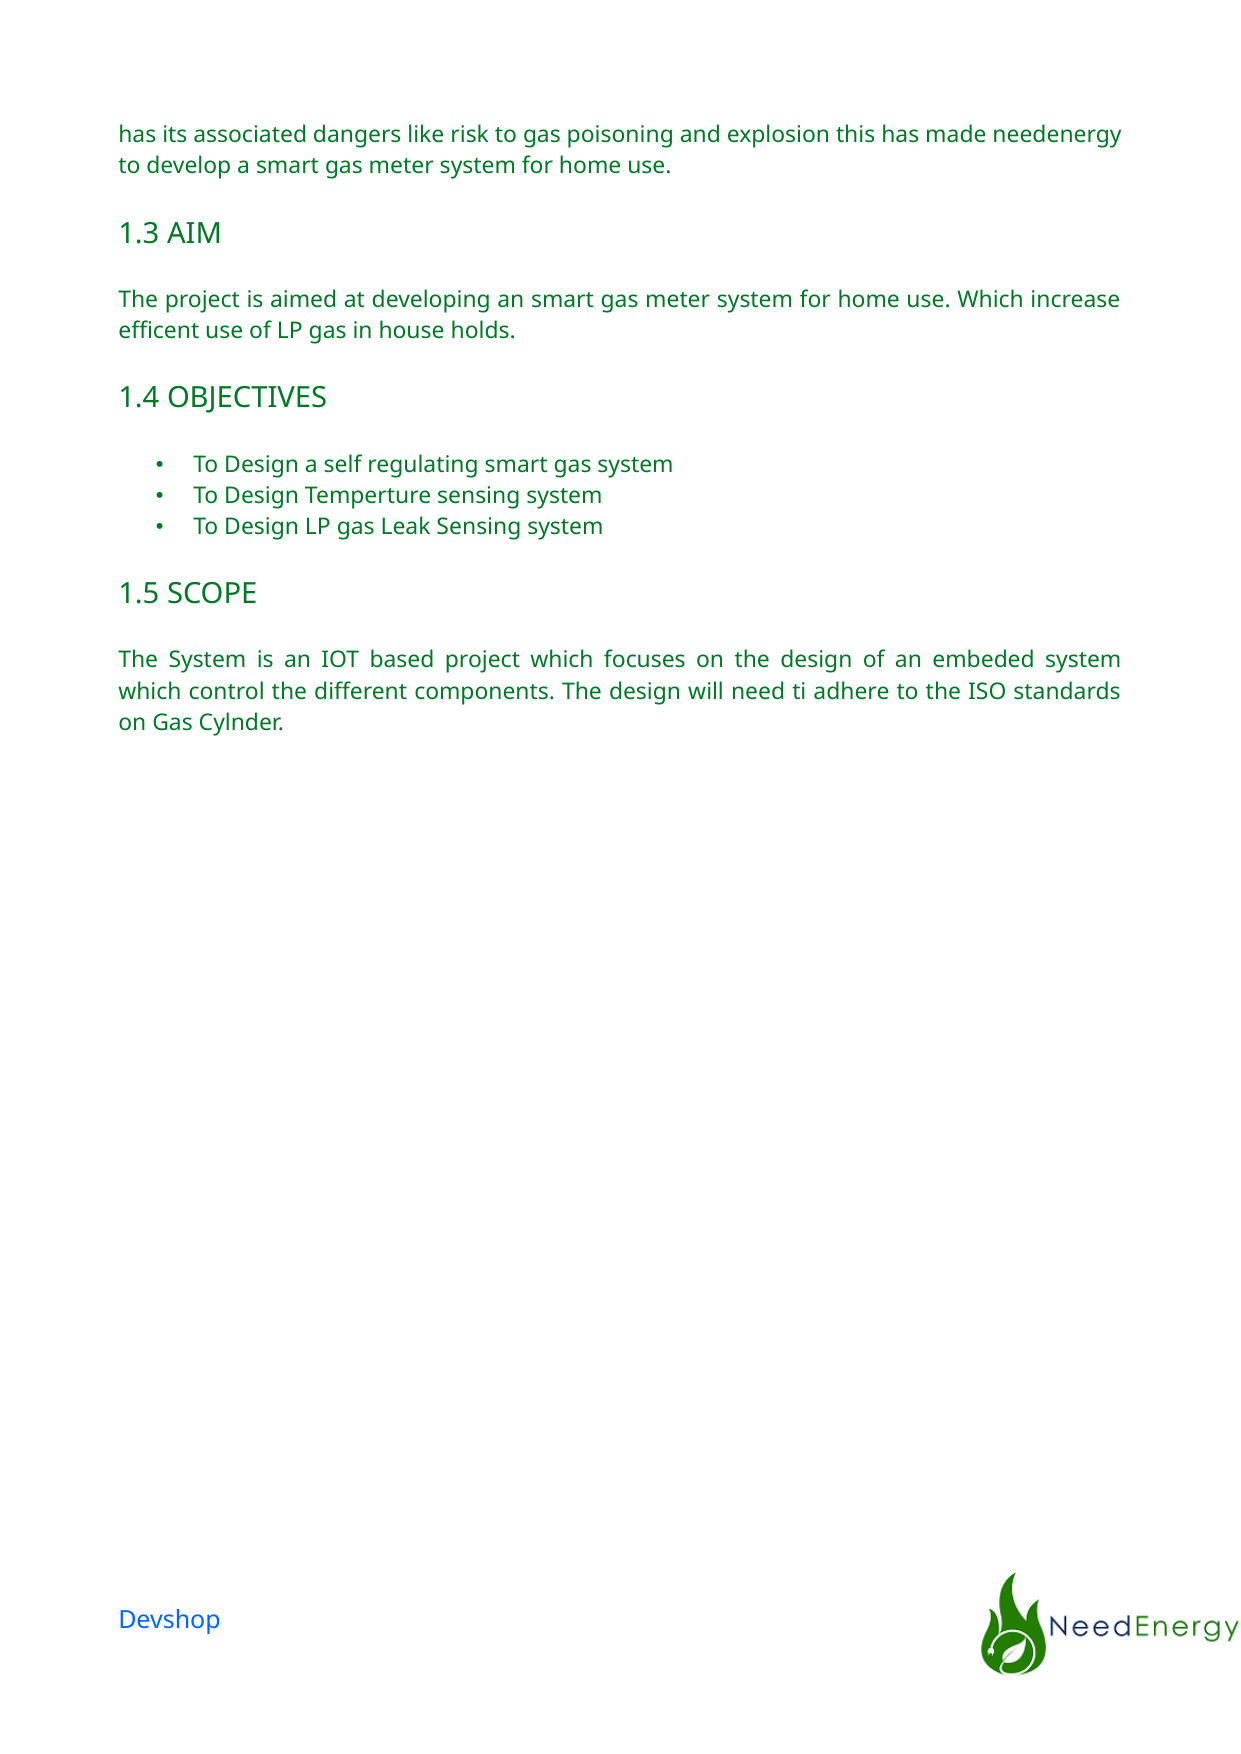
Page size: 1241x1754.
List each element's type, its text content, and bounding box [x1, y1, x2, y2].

text 1.4 OBJECTIVES [118, 377, 1122, 416]
text has its associated dangers like risk to gas poisoning and explosion this has made needenergy to develop a smart gas meter system for home use. [118, 118, 1122, 181]
text The project is aimed at developing an smart gas meter system for home use. Which increase efficent use of LP gas in house holds. [118, 283, 1122, 345]
list To Design Temperture sensing system [156, 479, 1122, 510]
picture [977, 1572, 1241, 1685]
list To Design LP gas Leak Sensing system [156, 510, 1122, 541]
text 1.5 SCOPE [118, 572, 1122, 612]
text 1.3 AIM [118, 212, 1122, 252]
text The System is an IOT based project which focuses on the design of an embeded system which control the different components. The design will need ti adhere to the ISO standards on Gas Cylnder. [118, 643, 1122, 737]
list To Design a self regulating smart gas system [156, 447, 1122, 479]
